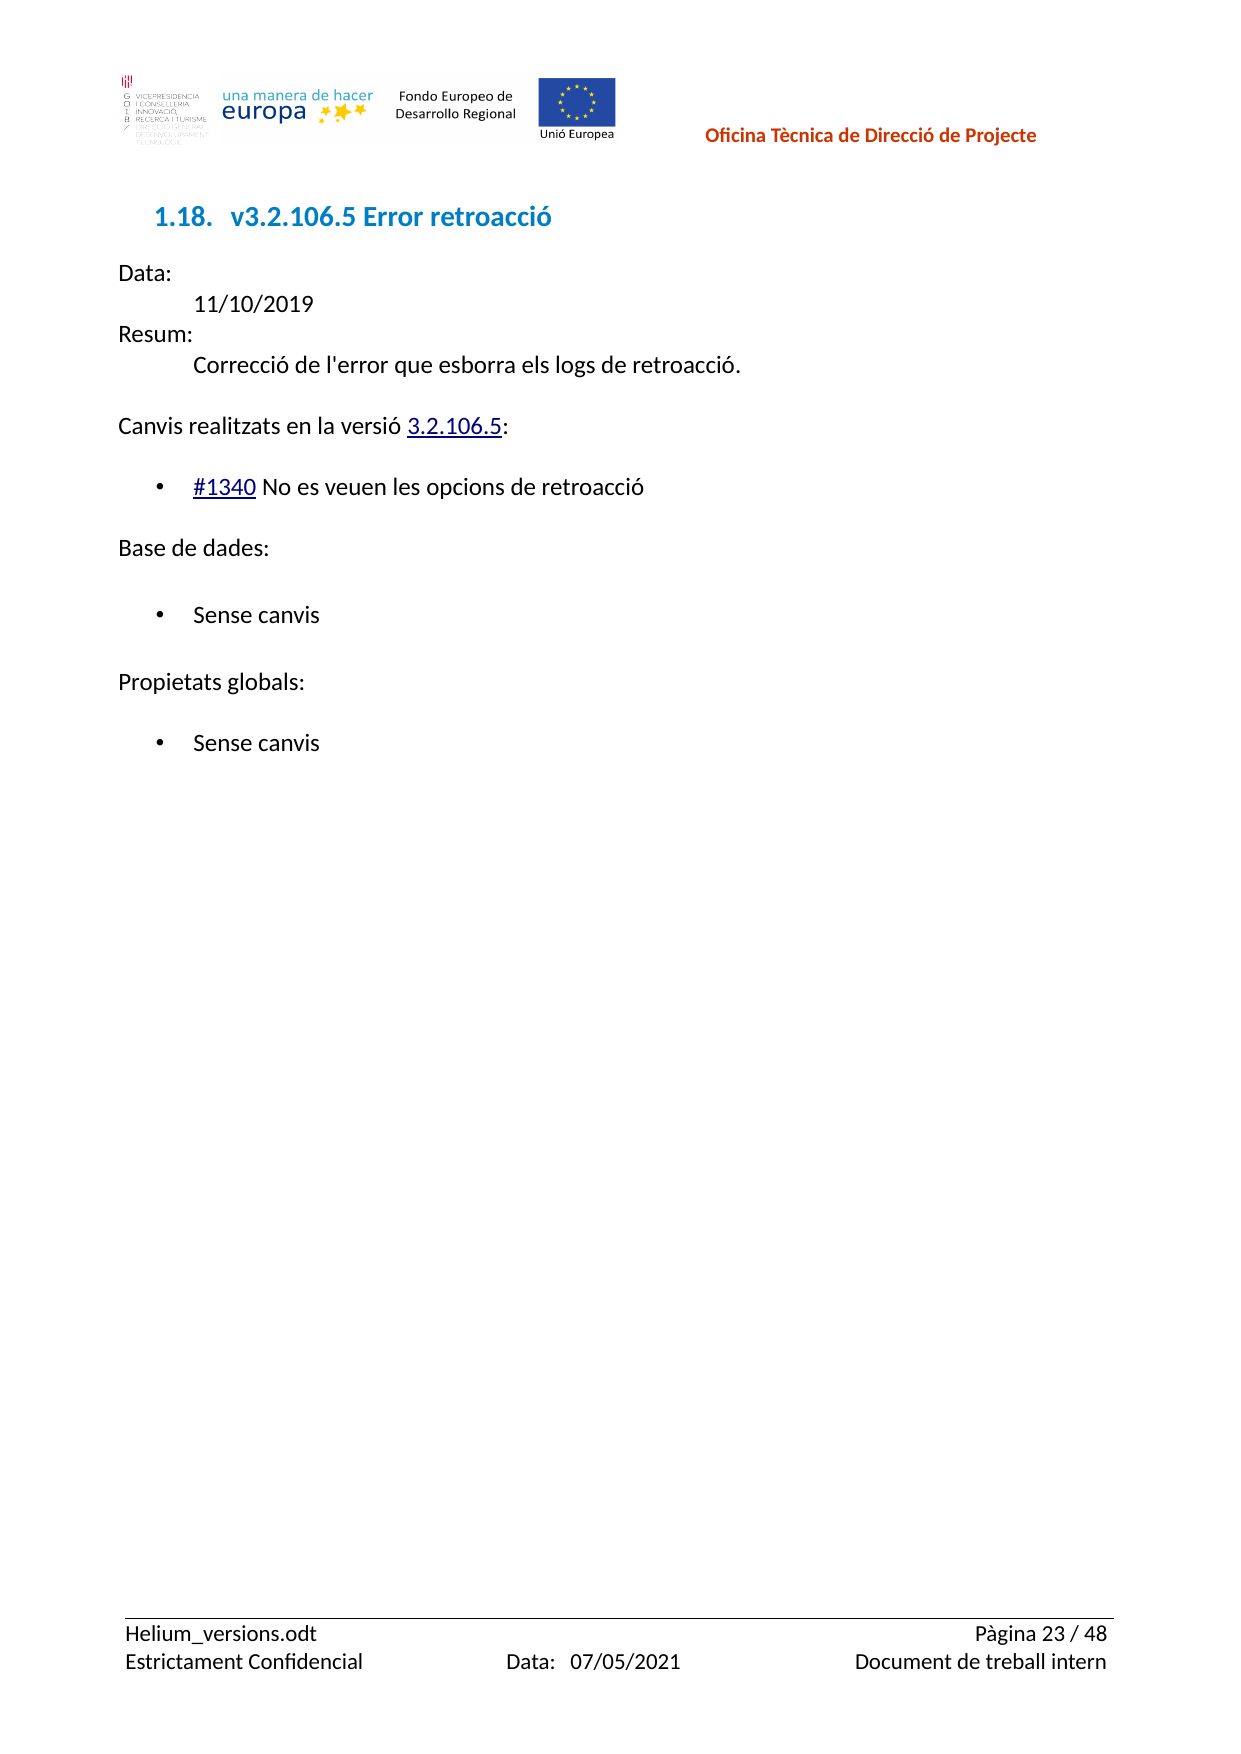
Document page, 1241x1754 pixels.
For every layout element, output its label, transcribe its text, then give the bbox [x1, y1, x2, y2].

list Sense canvis [156, 727, 1122, 758]
list Sense canvis [156, 599, 1122, 630]
text Base de dades: [118, 532, 1122, 563]
subtitle v3.2.106.5 Error retroacció [153, 198, 1122, 234]
list #1340 No es veuen les opcions de retroacció [156, 471, 1122, 502]
text Data: [118, 258, 1122, 288]
text Canvis realitzats en la versió 3.2.106.5: [118, 410, 1122, 441]
picture [219, 73, 621, 147]
picture [118, 73, 213, 147]
text Resum: [118, 319, 1122, 349]
text Correcció de l'error que esborra els logs de retroacció. [118, 349, 1122, 380]
text Propietats globals: [118, 666, 1122, 697]
text 11/10/2019 [118, 288, 1122, 319]
